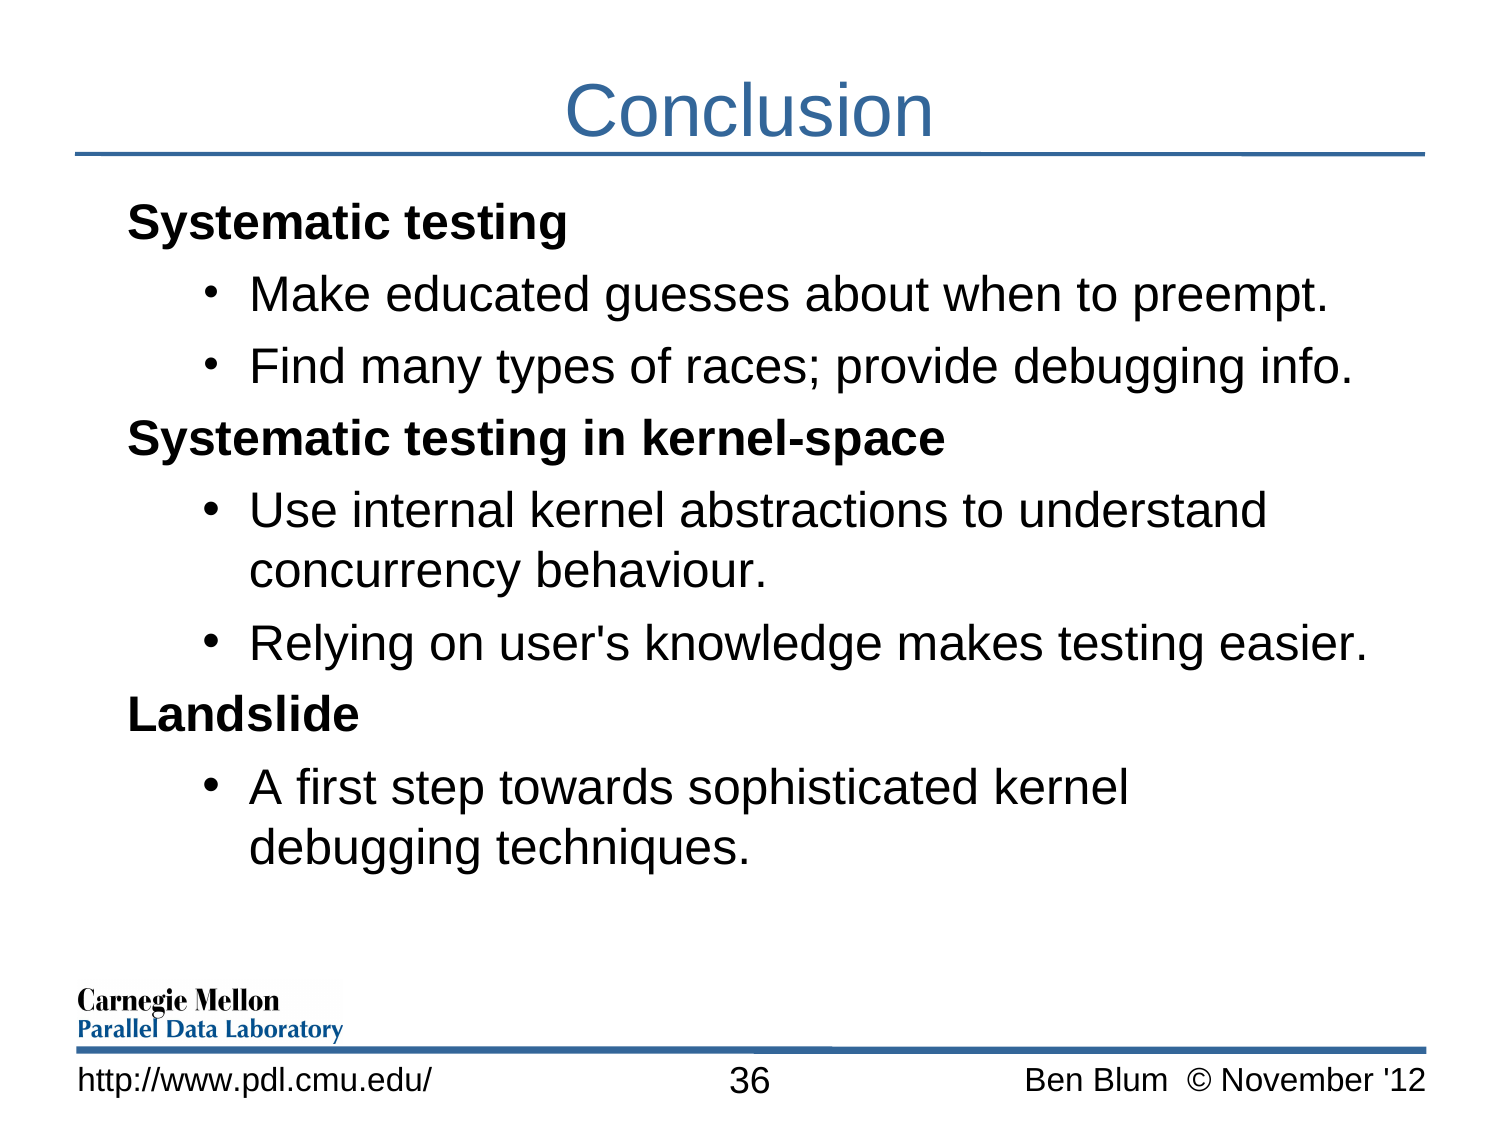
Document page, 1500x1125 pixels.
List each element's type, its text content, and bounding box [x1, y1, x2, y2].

picture [77, 979, 343, 1044]
title Conclusion [112, 50, 1388, 163]
list Systematic testing Make educated guesses about when to preempt. Find many types of races; provide debugging info. Systematic testing in kernel-space Use internal kernel abstractions to understand concurrency behaviour. Relying on user's knowledge makes testing easier. Landslide A first step towards sophisticated kernel debugging techniques. [112, 181, 1388, 954]
